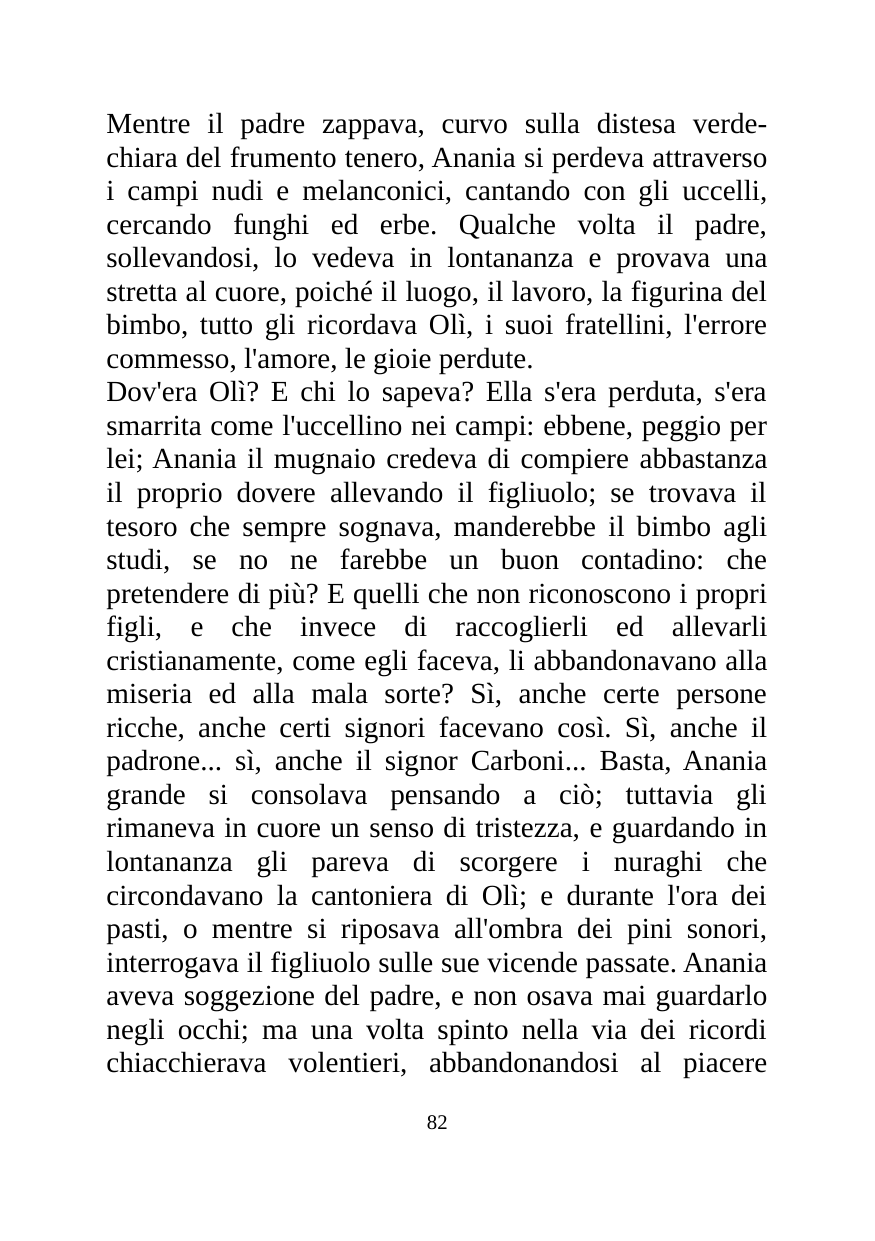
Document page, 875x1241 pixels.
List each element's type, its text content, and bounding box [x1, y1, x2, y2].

text Mentre il padre zappava, curvo sulla distesa verde-chiara del frumento tenero, Anania si perdeva attraverso i campi nudi e melanconici, cantando con gli uccelli, cercando funghi ed erbe. Qualche volta il padre, sollevandosi, lo vedeva in lontananza e provava una stretta al cuore, poiché il luogo, il lavoro, la figurina del bimbo, tutto gli ricordava Olì, i suoi fratellini, l'errore commesso, l'amore, le gioie perdute. [106, 106, 768, 374]
text Dov'era Olì? E chi lo sapeva? Ella s'era perduta, s'era smarrita come l'uccellino nei campi: ebbene, peggio per lei; Anania il mugnaio credeva di compiere abbastanza il proprio dovere allevando il figliuolo; se trovava il tesoro che sempre sognava, manderebbe il bimbo agli studi, se no ne farebbe un buon contadino: che pretendere di più? E quelli che non riconoscono i propri figli, e che invece di raccoglierli ed allevarli cristianamente, come egli faceva, li abbandonavano alla miseria ed alla mala sorte? Sì, anche certe persone ricche, anche certi signori facevano così. Sì, anche il padrone... sì, anche il signor Carboni... Basta, Anania grande si consolava pensando a ciò; tuttavia gli rimaneva in cuore un senso di tristezza, e guardando in lontananza gli pareva di scorgere i nuraghi che circondavano la cantoniera di Olì; e durante l'ora dei pasti, o mentre si riposava all'ombra dei pini sonori, interrogava il figliuolo sulle sue vicende passate. Anania aveva soggezione del padre, e non osava mai guardarlo negli occhi; ma una volta spinto nella via dei ricordi chiacchierava volentieri, abbandonandosi al piacere [106, 374, 768, 1079]
